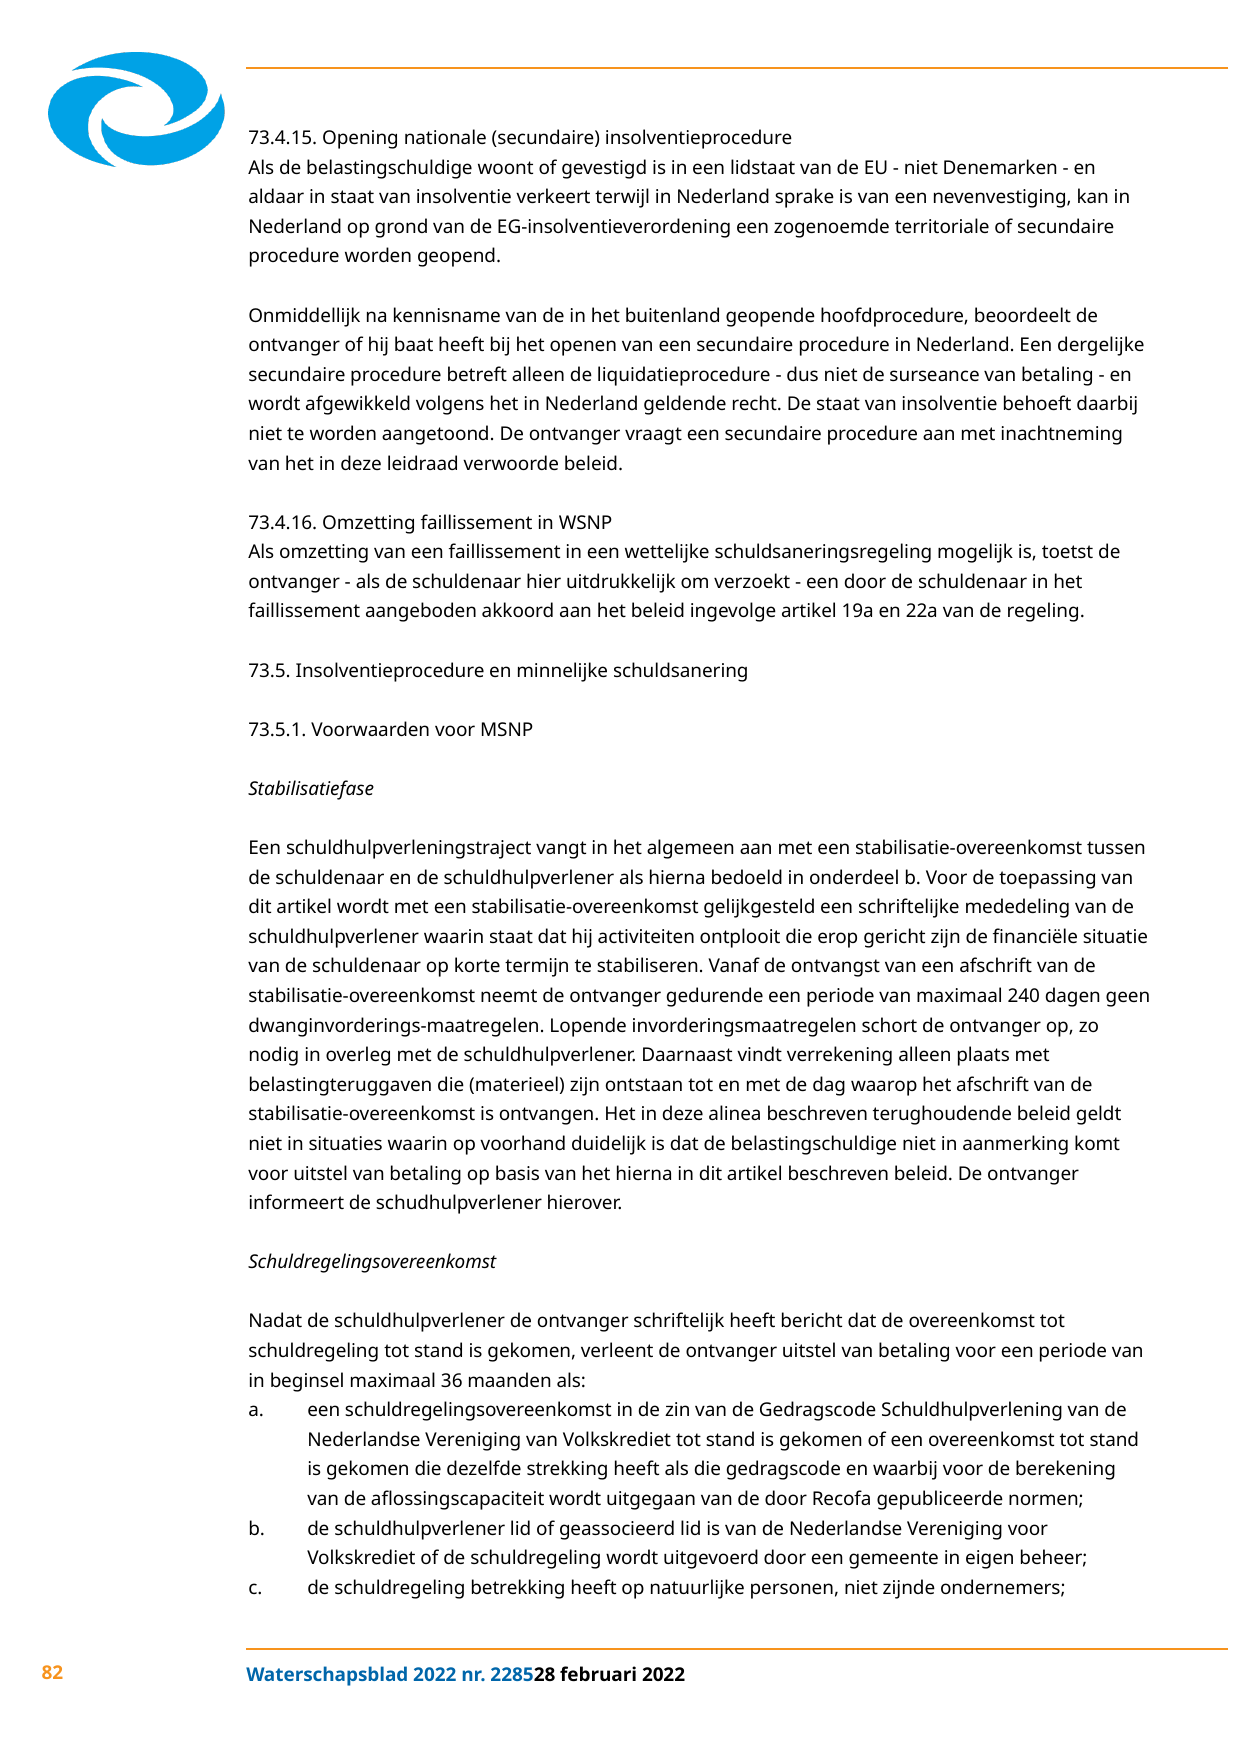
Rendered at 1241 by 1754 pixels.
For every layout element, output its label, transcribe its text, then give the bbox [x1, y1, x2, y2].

text Nadat de schuldhulpverlener de ontvanger schriftelijk heeft bericht dat de overeenkomst tot schuldregeling tot stand is gekomen, verleent de ontvanger uitstel van betaling voor een periode van in beginsel maximaal 36 maanden als: [248, 1308, 1152, 1393]
text Als omzetting van een faillissement in een wettelijke schuldsaneringsregeling mogelijk is, toetst de ontvanger - als de schuldenaar hier uitdrukkelijk om verzoekt - een door de schuldenaar in het faillissement aangeboden akkoord aan het beleid ingevolge artikel 19a en 22a van de regeling. [248, 538, 1152, 623]
text Stabilisatiefase [248, 775, 1152, 801]
list de schuldregeling betrekking heeft op natuurlijke personen, niet zijnde ondernemers; [248, 1574, 1152, 1600]
text 73.5.1. Voorwaarden voor MSNP [248, 716, 1152, 742]
picture [41, 47, 231, 172]
text Als de belastingschuldige woont of gevestigd is in een lidstaat van de EU - niet Denemarken - en aldaar in staat van insolventie verkeert terwijl in Nederland sprake is van een nevenvestiging, kan in Nederland op grond van de EG-insolventieverordening een zogenoemde territoriale of secundaire procedure worden geopend. [248, 154, 1152, 268]
list de schuldhulpverlener lid of geassocieerd lid is van de Nederlandse Vereniging voor Volkskrediet of de schuldregeling wordt uitgevoerd door een gemeente in eigen beheer; [248, 1515, 1152, 1570]
text Een schuldhulpverleningstraject vangt in het algemeen aan met een stabilisatie-overeenkomst tussen de schuldenaar en de schuldhulpverlener als hierna bedoeld in onderdeel b. Voor de toepassing van dit artikel wordt met een stabilisatie-overeenkomst gelijkgesteld een schriftelijke mededeling van de schuldhulpverlener waarin staat dat hij activiteiten ontplooit die erop gericht zijn de financiële situatie van de schuldenaar op korte termijn te stabiliseren. Vanaf de ontvangst van een afschrift van de stabilisatie-overeenkomst neemt de ontvanger gedurende een periode van maximaal 240 dagen geen dwanginvorderings-maatregelen. Lopende invorderingsmaatregelen schort de ontvanger op, zo nodig in overleg met de schuldhulpverlener. Daarnaast vindt verrekening alleen plaats met belastingteruggaven die (materieel) zijn ontstaan tot en met de dag waarop het afschrift van de stabilisatie-overeenkomst is ontvangen. Het in deze alinea beschreven terughoudende beleid geldt niet in situaties waarin op voorhand duidelijk is dat de belastingschuldige niet in aanmerking komt voor uitstel van betaling op basis van het hierna in dit artikel beschreven beleid. De ontvanger informeert de schudhulpverlener hierover. [248, 834, 1152, 1215]
text Onmiddellijk na kennisname van de in het buitenland geopende hoofdprocedure, beoordeelt de ontvanger of hij baat heeft bij het openen van een secundaire procedure in Nederland. Een dergelijke secundaire procedure betreft alleen de liquidatieprocedure - dus niet de surseance van betaling - en wordt afgewikkeld volgens het in Nederland geldende recht. De staat van insolventie behoeft daarbij niet te worden aangetoond. De ontvanger vraagt een secundaire procedure aan met inachtneming van het in deze leidraad verwoorde beleid. [248, 302, 1152, 476]
text 73.4.15. Opening nationale (secundaire) insolventieprocedure [248, 124, 1152, 150]
list een schuldregelingsovereenkomst in de zin van de Gedragscode Schuldhulpverlening van de Nederlandse Vereniging van Volkskrediet tot stand is gekomen of een overeenkomst tot stand is gekomen die dezelfde strekking heeft als die gedragscode en waarbij voor de berekening van de aflossingscapaciteit wordt uitgegaan van de door Recofa gepubliceerde normen; [248, 1396, 1152, 1511]
text 73.5. Insolventieprocedure en minnelijke schuldsanering [248, 657, 1152, 683]
text 73.4.16. Omzetting faillissement in WSNP [248, 509, 1152, 535]
text Schuldregelingsovereenkomst [248, 1248, 1152, 1274]
